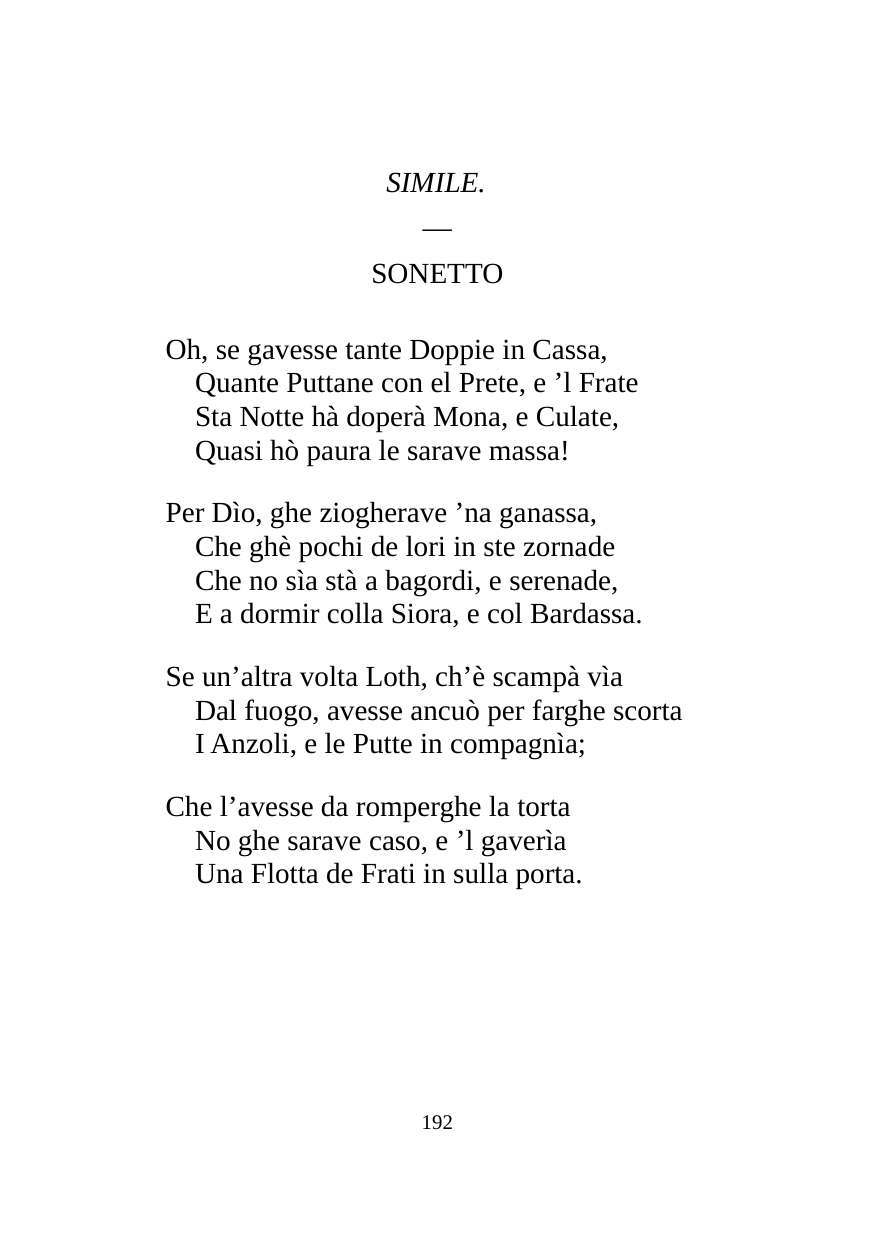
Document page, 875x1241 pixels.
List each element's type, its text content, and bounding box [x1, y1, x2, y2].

text Oh, se gavesse tante Doppie in Cassa, Quante Puttane con el Prete, e ’l Frate Sta Notte hà doperà Mona, e Culate, Quasi hò paura le sarave massa! [165, 332, 768, 466]
text Per Dìo, ghe ziogherave ’na ganassa, Che ghè pochi de lori in ste zornade Che no sìa stà a bagordi, e serenade, E a dormir colla Siora, e col Bardassa. [165, 496, 768, 630]
text Che l’avesse da romperghe la torta No ghe sarave caso, e ’l gaverìa Una Flotta de Frati in sulla porta. [165, 789, 768, 890]
text SONETTO [106, 257, 768, 290]
subtitle SIMILE. [106, 165, 768, 199]
text — [106, 211, 768, 244]
text Se un’altra volta Loth, ch’è scampà vìa Dal fuogo, avesse ancuò per farghe scorta I Anzoli, e le Putte in compagnìa; [165, 659, 768, 760]
